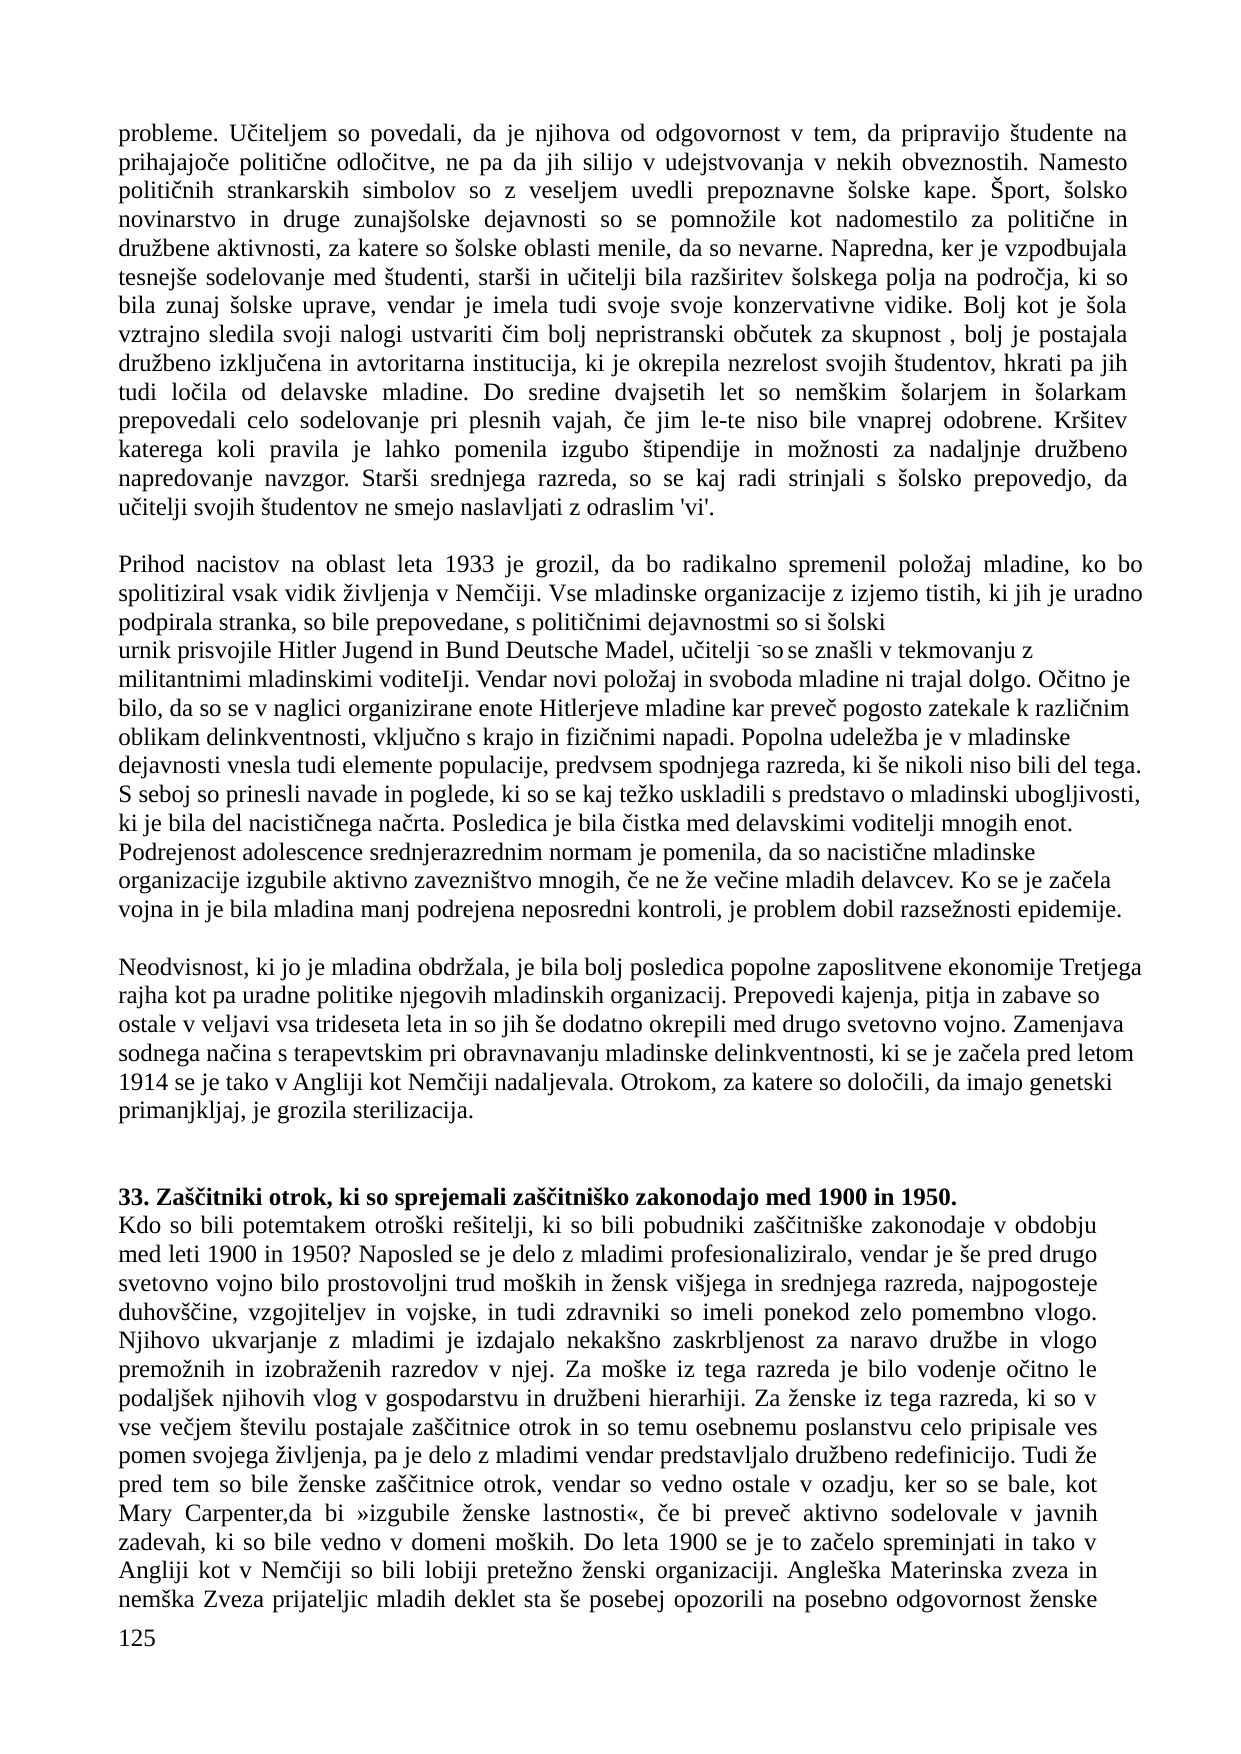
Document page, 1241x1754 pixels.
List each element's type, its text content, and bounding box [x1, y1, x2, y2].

text probleme. Učiteljem so povedali, da je njihova od odgovornost v tem, da pripravijo študente na prihajajoče politične odločitve, ne pa da jih silijo v udejstvovanja v nekih obveznostih. Namesto političnih strankarskih simbolov so z veseljem uvedli prepoznavne šolske kape. Šport, šolsko novinarstvo in druge zunajšolske dejavnosti so se pomnožile kot nadomestilo za politične in družbene aktivnosti, za katere so šolske oblasti menile, da so nevarne. Napredna, ker je vzpodbujala tesnejše sodelovanje med študenti, starši in učitelji bila razširitev šolskega polja na področja, ki so bila zunaj šolske uprave, vendar je imela tudi svoje svoje konzervativne vidike. Bolj kot je šola vztrajno sledila svoji nalogi ustvariti čim bolj nepristranski občutek za skupnost , bolj je postajala družbeno izključena in avtoritarna institucija, ki je okrepila nezrelost svojih študentov, hkrati pa jih tudi ločila od delavske mladine. Do sredine dvajsetih let so nemškim šolarjem in šolarkam prepovedali celo sodelovanje pri plesnih vajah, če jim le-te niso bile vnaprej odobrene. Kršitev katerega koli pravila je lahko pomenila izgubo štipendije in možnosti za nadaljnje družbeno napredovanje navzgor. Starši srednjega razreda, so se kaj radi strinjali s šolsko prepovedjo, da učitelji svojih študentov ne smejo naslavljati z odraslim 'vi'. [118, 118, 1129, 521]
text Prihod nacistov na oblast leta 1933 je grozil, da bo radikalno spremenil položaj mladine, ko bo spolitiziral vsak vidik življenja v Nemčiji. Vse mladinske organizacije z izjemo tistih, ki jih je uradno podpirala stranka, so bile prepovedane, s političnimi dejavnostmi so si šolski [118, 549, 1144, 636]
text Neodvisnost, ki jo je mladina obdržala, je bila bolj posledica popolne zaposlitvene ekonomije Tretjega rajha kot pa uradne politike njegovih mladinskih organizacij. Prepovedi kajenja, pitja in zabave so ostale v veljavi vsa trideseta leta in so jih še dodatno okrepili med drugo svetovno vojno. Zamenjava sodnega načina s terapevtskim pri obravnavanju mladinske delinkventnosti, ki se je začela pred letom 1914 se je tako v Angliji kot Nemčiji nadaljevala. Otrokom, za katere so določili, da imajo genetski primanjkljaj, je grozila sterilizacija. [118, 952, 1149, 1124]
text urnik prisvojile Hitler Jugend in Bund Deutsche Madel, učitelji -so se znašli v tekmovanju z militantnimi mladinskimi voditeIji. Vendar novi položaj in svoboda mladine ni trajal dolgo. Očitno je bilo, da so se v naglici organizirane enote Hitlerjeve mladine kar preveč pogosto zatekale k različnim oblikam delinkventnosti, vključno s krajo in fizičnimi napadi. Popolna udeležba je v mladinske dejavnosti vnesla tudi elemente populacije, predvsem spodnjega razreda, ki še nikoli niso bili del tega. S seboj so prinesli navade in poglede, ki so se kaj težko uskladili s predstavo o mladinski ubogljivosti, ki je bila del nacističnega načrta. Posledica je bila čistka med delavskimi voditelji mnogih enot. [118, 636, 1144, 837]
text 33. Zaščitniki otrok, ki so sprejemali zaščitniško zakonodajo med 1900 in 1950. [118, 1182, 1144, 1211]
text Podrejenost adolescence srednjerazrednim normam je pomenila, da so nacistične mladinske organizacije izgubile aktivno zavezništvo mnogih, če ne že večine mladih delavcev. Ko se je začela vojna in je bila mladina manj podrejena neposredni kontroli, je problem dobil razsežnosti epidemije. [118, 837, 1144, 923]
text Kdo so bili potemtakem otroški rešitelji, ki so bili pobudniki zaščitniške zakonodaje v obdobju med leti 1900 in 1950? Naposled se je delo z mladimi profesionaliziralo, vendar je še pred drugo svetovno vojno bilo prostovoljni trud moških in žensk višjega in srednjega razreda, najpogosteje duhovščine, vzgojiteljev in vojske, in tudi zdravniki so imeli ponekod zelo pomembno vlogo. Njihovo ukvarjanje z mladimi je izdajalo nekakšno zaskrbljenost za naravo družbe in vlogo premožnih in izobraženih razredov v njej. Za moške iz tega razreda je bilo vodenje očitno le podaljšek njihovih vlog v gospodarstvu in družbeni hierarhiji. Za ženske iz tega razreda, ki so v vse večjem številu postajale zaščitnice otrok in so temu osebnemu poslanstvu celo pripisale ves pomen svojega življenja, pa je delo z mladimi vendar predstavljalo družbeno redefinicijo. Tudi že pred tem so bile ženske zaščitnice otrok, vendar so vedno ostale v ozadju, ker so se bale, kot Mary Carpenter,da bi »izgubile ženske lastnosti«, če bi preveč aktivno sodelovale v javnih zadevah, ki so bile vedno v domeni moških. Do leta 1900 se je to začelo spreminjati in tako v Angliji kot v Nemčiji so bili lobiji pretežno ženski organizaciji. Angleška Materinska zveza in nemška Zveza prijateljic mladih deklet sta še posebej opozorili na posebno odgovornost ženske [118, 1211, 1099, 1613]
